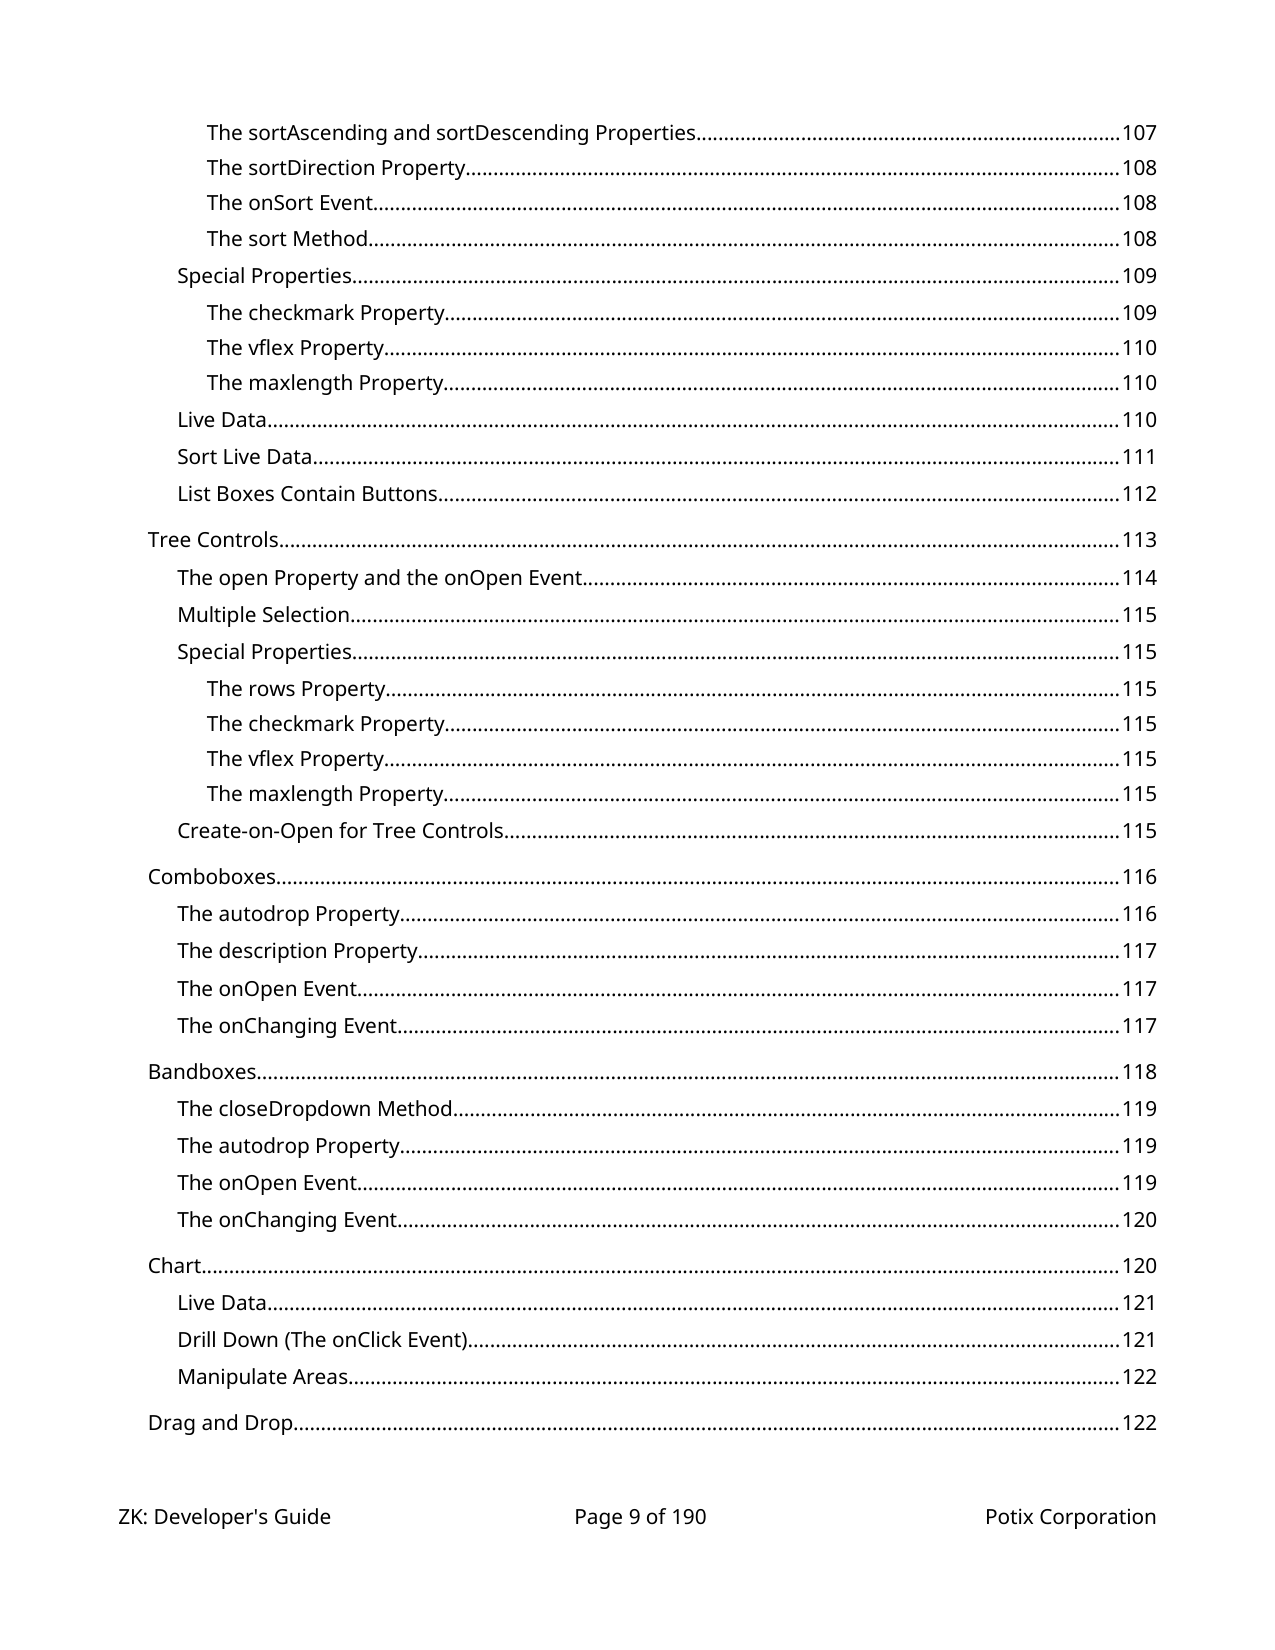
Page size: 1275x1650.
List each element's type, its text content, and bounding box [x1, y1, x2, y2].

text The onChanging Event 120 [177, 1205, 1157, 1233]
text Bandboxes 118 [148, 1057, 1157, 1085]
text Drill Down (The onClick Event) 121 [177, 1325, 1157, 1353]
text Live Data 121 [177, 1288, 1157, 1316]
text The maxlength Property 110 [207, 368, 1157, 397]
text The autodrop Property 119 [177, 1131, 1157, 1159]
text The onOpen Event 117 [177, 974, 1157, 1002]
text Sort Live Data 111 [177, 442, 1157, 471]
text Special Properties 115 [177, 637, 1157, 665]
text Live Data 110 [177, 405, 1157, 434]
text The closeDropdown Method 119 [177, 1094, 1157, 1122]
text The checkmark Property 115 [207, 709, 1157, 737]
text The checkmark Property 109 [207, 298, 1157, 326]
text The sort Method 108 [207, 224, 1157, 252]
text Chart 120 [148, 1251, 1157, 1279]
text Comboboxes 116 [148, 862, 1157, 891]
text The open Property and the onOpen Event 114 [177, 563, 1157, 591]
text The sortDirection Property 108 [207, 153, 1157, 182]
text The sortAscending and sortDescending Properties 107 [207, 118, 1157, 146]
text The autodrop Property 116 [177, 899, 1157, 928]
text The maxlength Property 115 [207, 779, 1157, 808]
text The onOpen Event 119 [177, 1168, 1157, 1196]
text Multiple Selection 115 [177, 600, 1157, 628]
text List Boxes Contain Buttons 112 [177, 479, 1157, 508]
text Create-on-Open for Tree Controls 115 [177, 817, 1157, 845]
text Manipulate Areas 122 [177, 1362, 1157, 1391]
text The description Property 117 [177, 937, 1157, 965]
text The rows Property 115 [207, 674, 1157, 702]
text The onSort Event 108 [207, 188, 1157, 217]
text Special Properties 109 [177, 261, 1157, 289]
text The onChanging Event 117 [177, 1011, 1157, 1039]
text Tree Controls 113 [148, 526, 1157, 554]
text Drag and Drop 122 [148, 1408, 1157, 1436]
text The vflex Property 115 [207, 744, 1157, 772]
text The vflex Property 110 [207, 333, 1157, 361]
